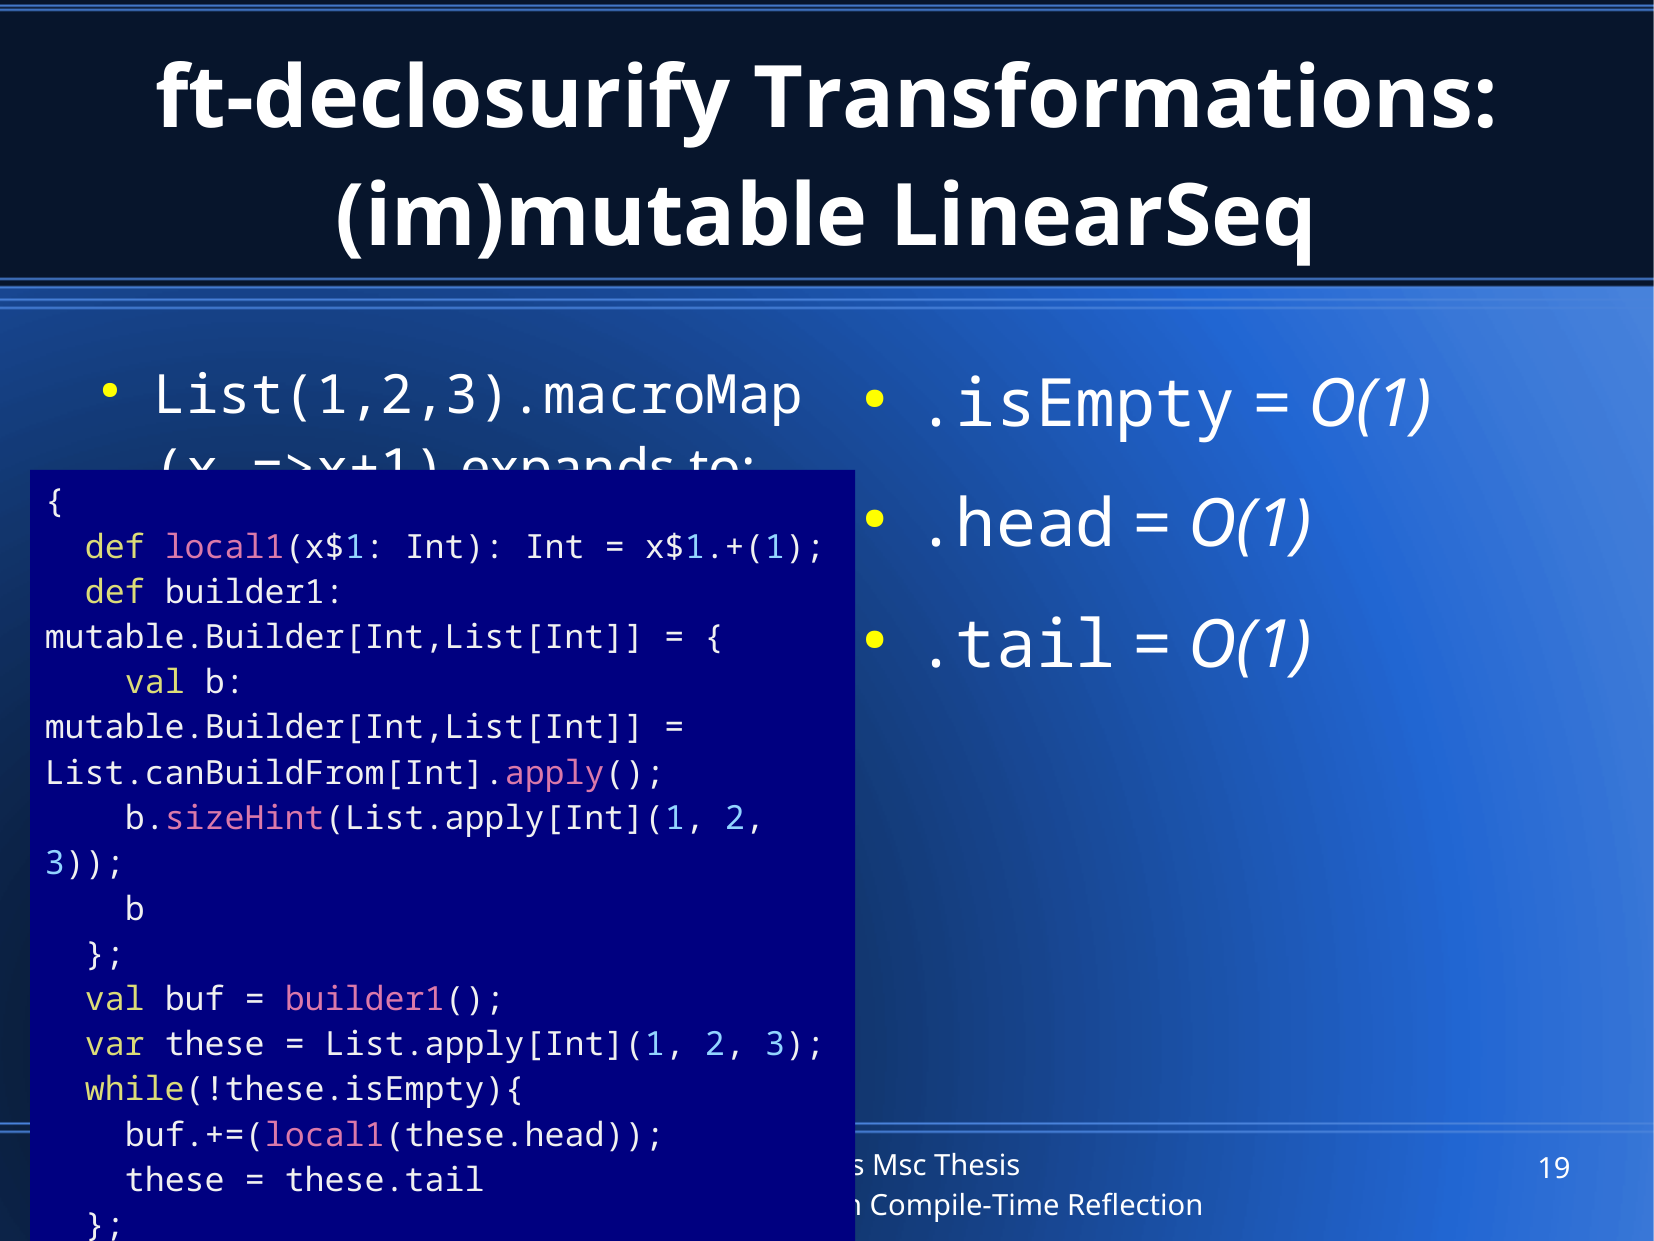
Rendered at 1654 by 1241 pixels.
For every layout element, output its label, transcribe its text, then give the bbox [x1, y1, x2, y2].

list .isEmpty = O(1) .head = O(1) .tail = O(1) [845, 355, 1572, 1075]
picture [0, 0, 1654, 1241]
title ft-declosurify Transformations: (im)mutable LinearSeq [82, 49, 1571, 257]
list List(1,2,3).macroMap(x =>x+1) expands to: [82, 355, 809, 469]
text_box { def local1(x$1: Int): Int = x$1.+(1); def builder1: mutable.Builder[Int,List[Int]] = { val b: mutable.Builder[Int,List[Int]] = List.canBuildFrom[Int].apply(); b.sizeHint(List.apply[Int](1, 2, 3)); b }; val buf = builder1(); var these = List.apply[Int](1, 2, 3); while(!these.isEmpty){ buf.+=(local1(these.head)); these = these.tail }; buf.result } [30, 469, 856, 1051]
